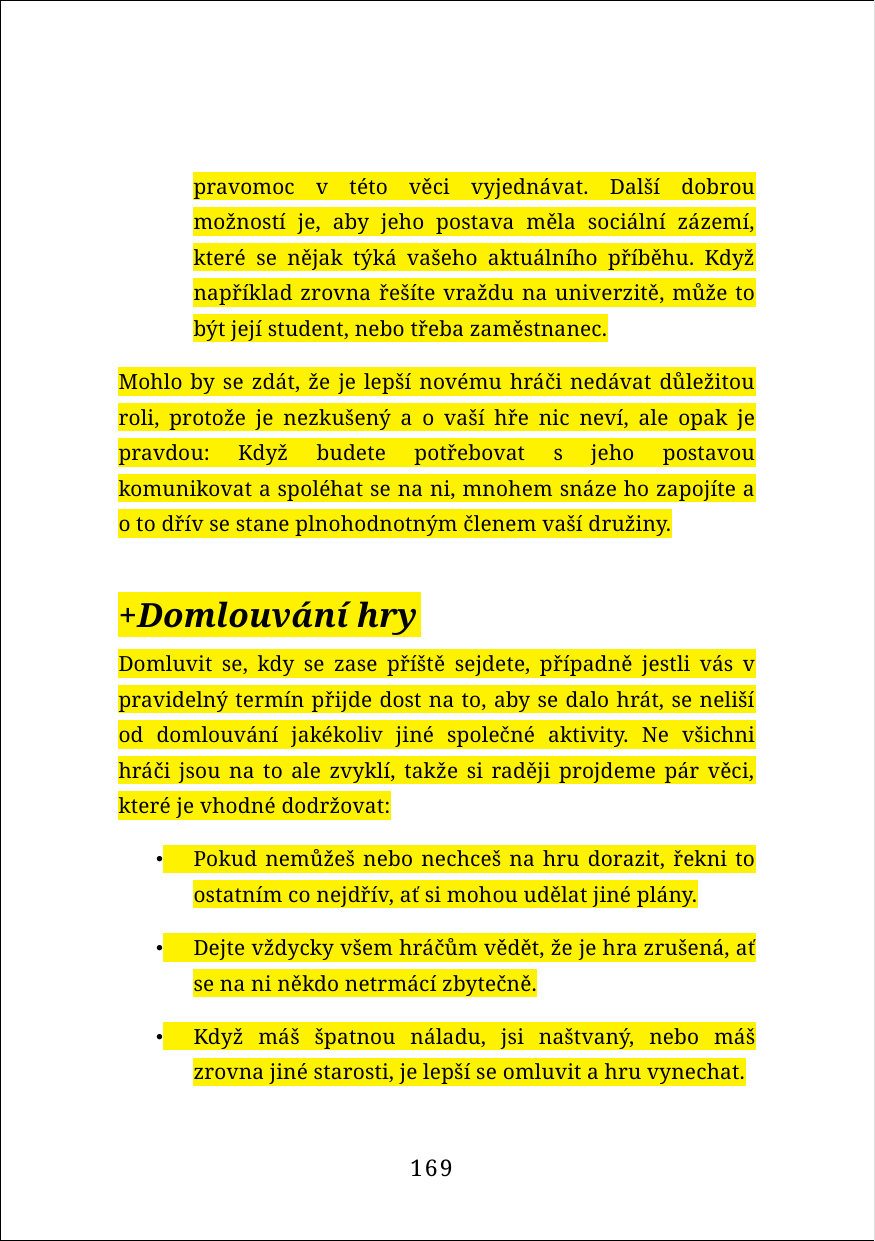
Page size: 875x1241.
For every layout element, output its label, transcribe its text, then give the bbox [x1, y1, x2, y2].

list pravomoc v této věci vyjednávat. Další dobrou možností je, aby jeho postava měla sociální zázemí, které se nějak týká vašeho aktuálního příběhu. Když například zrovna řešíte vraždu na univerzitě, může to být její student, nebo třeba zaměstnanec. [156, 172, 756, 342]
list Dejte vždycky všem hráčům vědět, že je hra zrušená, ať se na ni někdo netrmácí zbytečně. [156, 933, 756, 997]
subtitle +Domlouvání hry [118, 592, 756, 637]
list Pokud nemůžeš nebo nechceš na hru dorazit, řekni to ostatním co nejdřív, ať si mohou udělat jiné plány. [156, 844, 756, 908]
text Domluvit se, kdy se zase příště sejdete, případně jestli vás v pravidelný termín přijde dost na to, aby se dalo hrát, se neliší od domlouvání jakékoliv jiné společné aktivity. Ne všichni hráči jsou na to ale zvyklí, takže si raději projdeme pár věci, které je vhodné dodržovat: [118, 649, 756, 820]
text Mohlo by se zdát, že je lepší novému hráči nedávat důležitou roli, protože je nezkušený a o vaší hře nic neví, ale opak je pravdou: Když budete potřebovat s jeho postavou komunikovat a spoléhat se na ni, mnohem snáze ho zapojíte a o to dřív se stane plnohodnotným členem vaší družiny. [118, 367, 756, 538]
list Když máš špatnou náladu, jsi naštvaný, nebo máš zrovna jiné starosti, je lepší se omluvit a hru vynechat. [156, 1022, 756, 1086]
